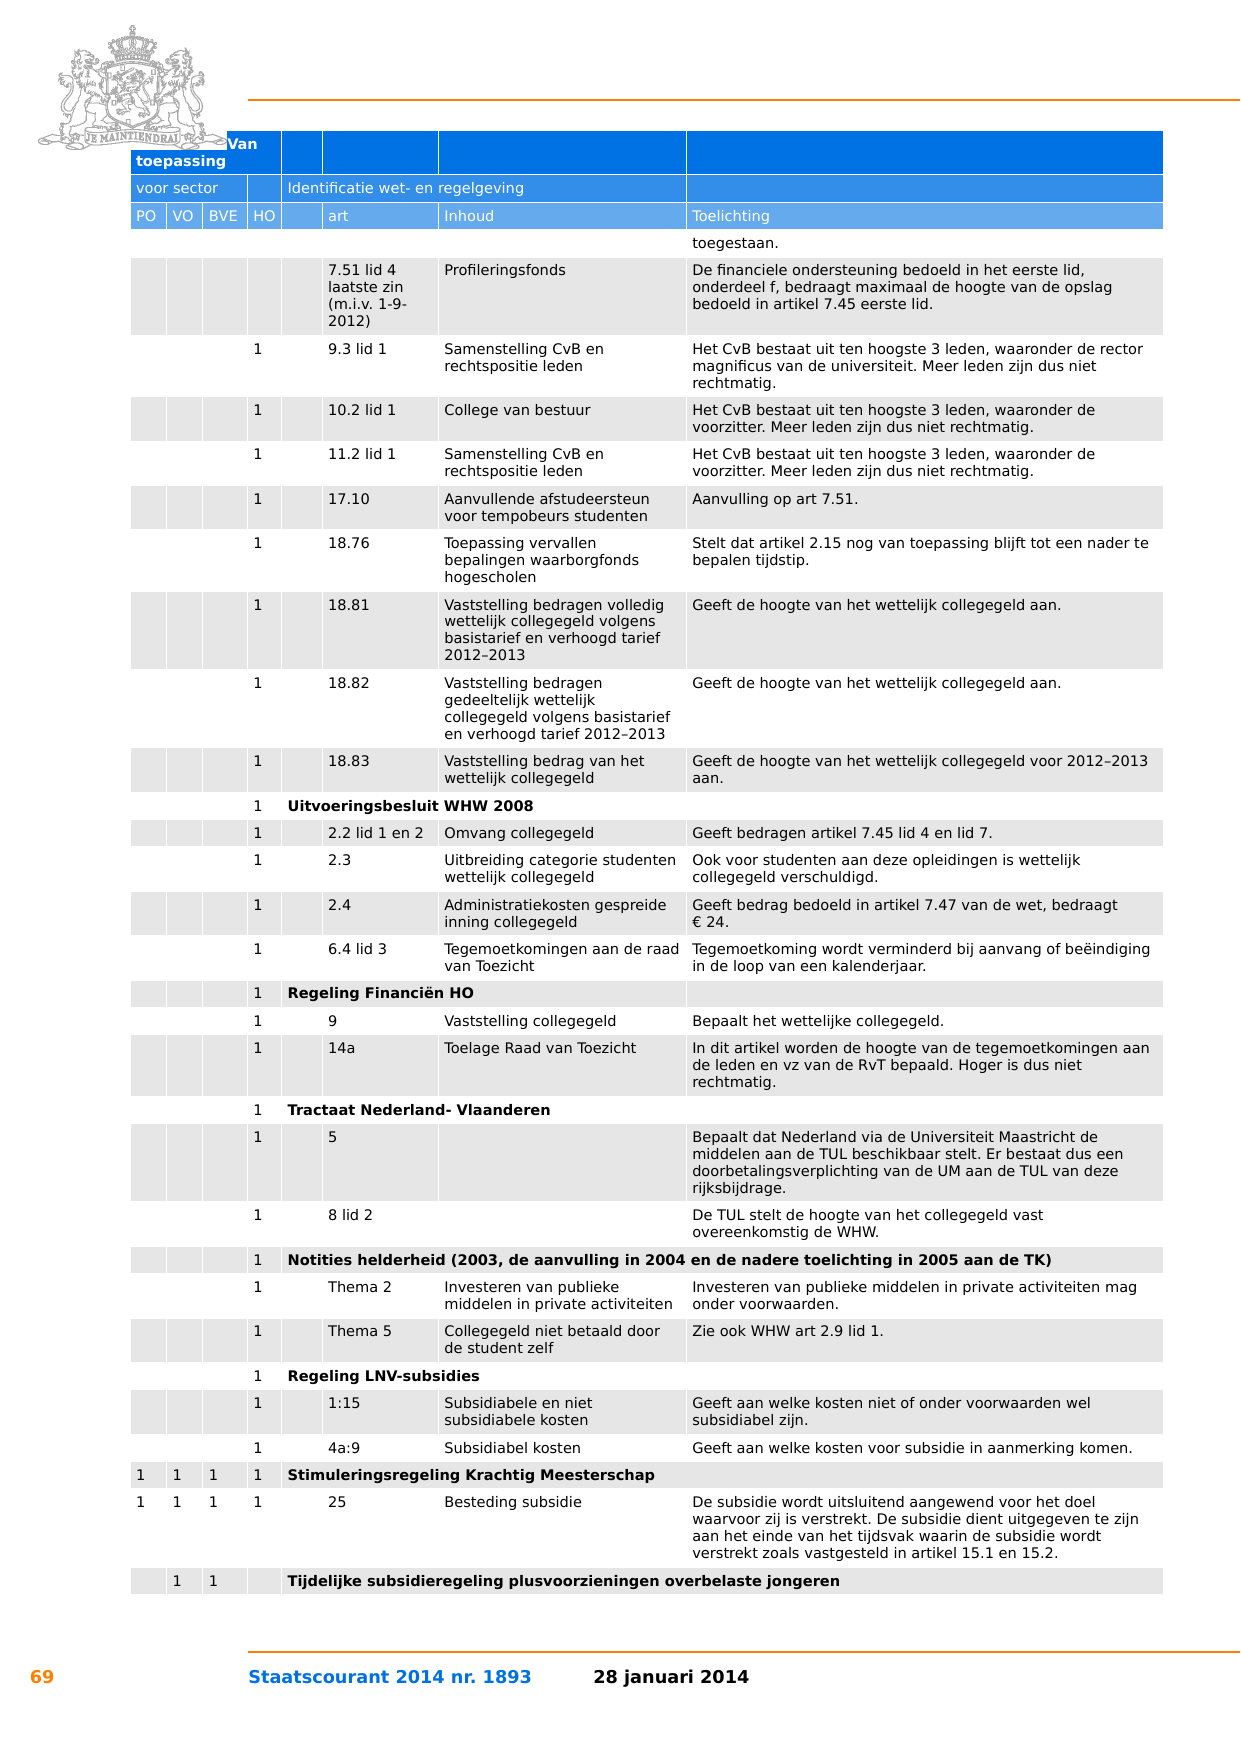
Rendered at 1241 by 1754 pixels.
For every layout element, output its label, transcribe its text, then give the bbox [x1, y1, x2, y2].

table_cell [131, 1435, 166, 1461]
table_cell [131, 892, 166, 935]
table_cell [131, 397, 166, 441]
table_cell 1 [248, 820, 281, 846]
table_cell Vaststelling bedragen gedeeltelijk wettelijk collegegeld volgens basistarief en verhoogd tarief 2012–2013 [439, 670, 686, 747]
table_cell Het CvB bestaat uit ten hoogste 3 leden, waaronder de rector magnificus van de universiteit. Meer leden zijn dus niet rechtmatig. [687, 336, 1163, 396]
table_cell College van bestuur [439, 397, 686, 441]
table_cell Zie ook WHW art 2.9 lid 1. [687, 1319, 1163, 1362]
table_cell [203, 1435, 247, 1461]
table_cell 1 [167, 1568, 202, 1594]
table_cell Bepaalt dat Nederland via de Universiteit Maastricht de middelen aan de TUL beschikbaar stelt. Er bestaat dus een doorbetalingsverplichting van de UM aan de TUL van deze rijksbijdrage. [687, 1124, 1163, 1201]
table_header [439, 131, 686, 174]
table_cell [167, 1203, 202, 1246]
table_cell [203, 1097, 247, 1123]
table_cell 1 [248, 1203, 281, 1246]
table_cell [203, 981, 247, 1007]
table_cell [167, 1035, 202, 1096]
table_cell 1 [167, 1490, 202, 1567]
table_cell [282, 1124, 322, 1201]
table_header [687, 131, 1163, 174]
table_cell [131, 1568, 166, 1594]
table_cell [203, 892, 247, 935]
table_cell Investeren van publieke middelen in private activiteiten [439, 1274, 686, 1318]
table_cell [282, 848, 322, 891]
table_cell 9 [323, 1008, 438, 1034]
table_cell Bepaalt het wettelijke collegegeld. [687, 1008, 1163, 1034]
table_cell 1:15 [323, 1390, 438, 1434]
table_cell [131, 1097, 166, 1123]
table_cell [167, 486, 202, 529]
table_cell Uitvoeringsbesluit WHW 2008 [282, 793, 686, 819]
table_cell Uitbreiding categorie studenten wettelijk collegegeld [439, 848, 686, 891]
table_cell 1 [248, 1008, 281, 1034]
table_cell Tegemoetkoming wordt verminderd bij aanvang of beëindiging in de loop van een kalenderjaar. [687, 936, 1163, 979]
table_cell 1 [248, 1435, 281, 1461]
table_cell 1 [203, 1490, 247, 1567]
table_cell Toelage Raad van Toezicht [439, 1035, 686, 1096]
table_cell Subsidiabele en niet subsidiabele kosten [439, 1390, 686, 1434]
table_cell [687, 981, 1163, 1007]
table_cell [167, 892, 202, 935]
table_cell Thema 2 [323, 1274, 438, 1318]
table_cell [687, 1363, 1163, 1389]
table_cell [282, 1319, 322, 1362]
table_cell HO [248, 203, 281, 229]
table_cell [167, 258, 202, 335]
table_cell [282, 1274, 322, 1318]
table_cell 1 [248, 936, 281, 979]
table_cell 1 [248, 1462, 281, 1488]
table_cell [282, 203, 322, 229]
table_cell 11.2 lid 1 [323, 442, 438, 485]
table_cell 1 [248, 336, 281, 396]
table_cell [282, 748, 322, 792]
table_cell [167, 442, 202, 485]
table_cell [131, 442, 166, 485]
table_cell 1 [248, 592, 281, 669]
table_cell [203, 442, 247, 485]
table_cell Collegegeld niet betaald door de student zelf [439, 1319, 686, 1362]
table_cell [131, 670, 166, 747]
table_cell 5 [323, 1124, 438, 1201]
table_cell Vaststelling collegegeld [439, 1008, 686, 1034]
table_cell [282, 892, 322, 935]
table_cell toegestaan. [687, 230, 1163, 256]
table_cell [282, 258, 322, 335]
table_cell [203, 670, 247, 747]
table_cell [131, 793, 166, 819]
table_cell Investeren van publieke middelen in private activiteiten mag onder voorwaarden. [687, 1274, 1163, 1318]
table_cell [167, 1435, 202, 1461]
table_cell Regeling LNV-subsidies [282, 1363, 686, 1389]
table_cell [203, 820, 247, 846]
table_cell [687, 793, 1163, 819]
table_cell [131, 486, 166, 529]
table_cell Tegemoetkomingen aan de raad van Toezicht [439, 936, 686, 979]
table_cell [203, 1390, 247, 1434]
table_cell De TUL stelt de hoogte van het collegegeld vast overeenkomstig de WHW. [687, 1203, 1163, 1246]
table_cell [167, 793, 202, 819]
table_cell [282, 1035, 322, 1096]
table_cell [167, 1008, 202, 1034]
table_cell [282, 1390, 322, 1434]
table_cell 1 [248, 1274, 281, 1318]
table_cell 1 [248, 848, 281, 891]
table_cell [203, 1319, 247, 1362]
table_cell De subsidie wordt uitsluitend aangewend voor het doel waarvoor zij is verstrekt. De subsidie dient uitgegeven te zijn aan het einde van het tijdsvak waarin de subsidie wordt verstrekt zoals vastgesteld in artikel 15.1 en 15.2. [687, 1490, 1163, 1567]
table_cell 9.3 lid 1 [323, 336, 438, 396]
table_cell 1 [248, 530, 281, 591]
table_cell Profileringsfonds [439, 258, 686, 335]
table_cell Notities helderheid (2003, de aanvulling in 2004 en de nadere toelichting in 2005 aan de TK) [282, 1247, 1163, 1273]
table_cell [282, 820, 322, 846]
table_cell [131, 592, 166, 669]
table_cell [687, 175, 1163, 202]
table_cell [282, 670, 322, 747]
table_cell [282, 1008, 322, 1034]
table_cell [131, 848, 166, 891]
table_cell [131, 981, 166, 1007]
table_cell Stelt dat artikel 2.15 nog van toepassing blijft tot een nader te bepalen tijdstip. [687, 530, 1163, 591]
table_header [282, 131, 322, 174]
table_cell [167, 336, 202, 396]
table_cell [282, 936, 322, 979]
table_cell [167, 1274, 202, 1318]
table_cell 1 [248, 1390, 281, 1434]
table_cell Geeft aan welke kosten niet of onder voorwaarden wel subsidiabel zijn. [687, 1390, 1163, 1434]
table_cell [203, 230, 247, 256]
table_cell [282, 336, 322, 396]
table_cell 18.82 [323, 670, 438, 747]
table_cell [203, 486, 247, 529]
table_cell [131, 1319, 166, 1362]
table_cell [203, 1247, 247, 1273]
table_cell 1 [248, 486, 281, 529]
table_cell 1 [248, 1097, 281, 1123]
table_cell [131, 230, 166, 256]
table_cell [203, 1203, 247, 1246]
table_cell 18.83 [323, 748, 438, 792]
table_cell [687, 1097, 1163, 1123]
table_cell 1 [248, 442, 281, 485]
table_cell [131, 1008, 166, 1034]
table_cell [167, 230, 202, 256]
table_cell [167, 981, 202, 1007]
table_cell Het CvB bestaat uit ten hoogste 3 leden, waaronder de voorzitter. Meer leden zijn dus niet rechtmatig. [687, 442, 1163, 485]
table_cell BVE [203, 203, 247, 229]
table_cell 10.2 lid 1 [323, 397, 438, 441]
table_cell [131, 1035, 166, 1096]
table_cell [167, 1124, 202, 1201]
table_cell 1 [248, 1247, 281, 1273]
table_cell Toelichting [687, 203, 1163, 229]
table_cell [131, 336, 166, 396]
table_cell 2.4 [323, 892, 438, 935]
table_cell [131, 1390, 166, 1434]
table_cell [131, 1247, 166, 1273]
table_cell 8 lid 2 [323, 1203, 438, 1246]
table_cell [167, 820, 202, 846]
table_cell 25 [323, 1490, 438, 1567]
table_cell De financiele ondersteuning bedoeld in het eerste lid, onderdeel f, bedraagt maximaal de hoogte van de opslag bedoeld in artikel 7.45 eerste lid. [687, 258, 1163, 335]
table_cell 2.2 lid 1 en 2 [323, 820, 438, 846]
table_cell [131, 748, 166, 792]
table_cell [167, 1363, 202, 1389]
table_cell [131, 258, 166, 335]
table_cell [203, 936, 247, 979]
table_cell VO [167, 203, 202, 229]
table_cell 2.3 [323, 848, 438, 891]
table_cell Geeft bedrag bedoeld in artikel 7.47 van de wet, bedraagt € 24. [687, 892, 1163, 935]
table_cell [439, 1203, 686, 1246]
table_cell [439, 230, 686, 256]
table_cell Toepassing vervallen bepalingen waarborgfonds hogescholen [439, 530, 686, 591]
table_cell Stimuleringsregeling Krachtig Meesterschap [282, 1462, 1163, 1488]
table_cell [248, 258, 281, 335]
table_cell Geeft de hoogte van het wettelijk collegegeld aan. [687, 670, 1163, 747]
table_cell 1 [131, 1462, 166, 1488]
table_cell [167, 530, 202, 591]
table_cell [282, 442, 322, 485]
table_cell [167, 748, 202, 792]
table_cell 4a:9 [323, 1435, 438, 1461]
table_cell [203, 1363, 247, 1389]
table_cell Het CvB bestaat uit ten hoogste 3 leden, waaronder de voorzitter. Meer leden zijn dus niet rechtmatig. [687, 397, 1163, 441]
table_cell [131, 1363, 166, 1389]
table_cell Ook voor studenten aan deze opleidingen is wettelijk collegegeld verschuldigd. [687, 848, 1163, 891]
table_cell [248, 230, 281, 256]
table_cell voor sector [131, 175, 247, 202]
table_cell [131, 936, 166, 979]
table_cell 1 [248, 748, 281, 792]
table_cell [203, 848, 247, 891]
table_cell 1 [203, 1462, 247, 1488]
table_cell Thema 5 [323, 1319, 438, 1362]
table_cell Samenstelling CvB en rechtspositie leden [439, 442, 686, 485]
table_cell [282, 1490, 322, 1567]
table_cell [131, 820, 166, 846]
table_cell 7.51 lid 4 laatste zin (m.i.v. 1-9-2012) [323, 258, 438, 335]
table_cell [131, 530, 166, 591]
table_cell Geeft bedragen artikel 7.45 lid 4 en lid 7. [687, 820, 1163, 846]
table_cell 1 [248, 1490, 281, 1567]
table_cell [248, 175, 281, 202]
table_cell [203, 258, 247, 335]
table_cell Geeft de hoogte van het wettelijk collegegeld aan. [687, 592, 1163, 669]
table_cell 14a [323, 1035, 438, 1096]
table_cell [167, 936, 202, 979]
table_cell [203, 1035, 247, 1096]
picture [38, 25, 227, 150]
table_cell Vaststelling bedragen volledig wettelijk collegegeld volgens basistarief en verhoogd tarief 2012–2013 [439, 592, 686, 669]
table_cell Geeft aan welke kosten voor subsidie in aanmerking komen. [687, 1435, 1163, 1461]
table_cell [282, 230, 322, 256]
table_cell [282, 1435, 322, 1461]
table_cell 1 [248, 892, 281, 935]
table_cell [131, 1124, 166, 1201]
table_cell Aanvullende afstudeersteun voor tempobeurs studenten [439, 486, 686, 529]
table_cell Inhoud [439, 203, 686, 229]
table_header [323, 131, 438, 174]
table_cell [282, 397, 322, 441]
table_cell Samenstelling CvB en rechtspositie leden [439, 336, 686, 396]
table_cell 1 [248, 397, 281, 441]
table_cell 1 [131, 1490, 166, 1567]
table_cell Tractaat Nederland- Vlaanderen [282, 1097, 686, 1123]
table_cell Vaststelling bedrag van het wettelijk collegegeld [439, 748, 686, 792]
table_cell [131, 1274, 166, 1318]
table_cell Omvang collegegeld [439, 820, 686, 846]
table_cell [323, 230, 438, 256]
table_cell 1 [248, 1319, 281, 1362]
table_cell [203, 1124, 247, 1201]
table_cell [203, 1274, 247, 1318]
table_cell Administratiekosten gespreide inning collegegeld [439, 892, 686, 935]
table_cell art [323, 203, 438, 229]
table_cell Identificatie wet- en regelgeving [282, 175, 686, 202]
table_cell Subsidiabel kosten [439, 1435, 686, 1461]
table_cell [203, 397, 247, 441]
table_cell [282, 1203, 322, 1246]
table_cell 1 [248, 670, 281, 747]
table_cell [167, 1319, 202, 1362]
table_cell 1 [248, 1035, 281, 1096]
table_cell [167, 1247, 202, 1273]
table_cell In dit artikel worden de hoogte van de tegemoetkomingen aan de leden en vz van de RvT bepaald. Hoger is dus niet rechtmatig. [687, 1035, 1163, 1096]
table_cell Aanvulling op art 7.51. [687, 486, 1163, 529]
table_cell 1 [248, 981, 281, 1007]
table_cell [203, 1008, 247, 1034]
table_cell 1 [203, 1568, 247, 1594]
table_cell [248, 1568, 281, 1594]
table_cell [167, 1390, 202, 1434]
table_cell 18.76 [323, 530, 438, 591]
table_cell [282, 592, 322, 669]
table_cell 17.10 [323, 486, 438, 529]
table_cell [131, 1203, 166, 1246]
table_cell [167, 592, 202, 669]
table_cell 18.81 [323, 592, 438, 669]
table_cell [203, 530, 247, 591]
table_cell [203, 793, 247, 819]
table_cell [203, 748, 247, 792]
table_cell [167, 397, 202, 441]
table_cell Besteding subsidie [439, 1490, 686, 1567]
table_cell PO [131, 203, 166, 229]
table_cell 1 [248, 1363, 281, 1389]
table_header Van toepassing [131, 131, 281, 174]
table_cell 1 [167, 1462, 202, 1488]
table_cell 1 [248, 793, 281, 819]
table_cell 6.4 lid 3 [323, 936, 438, 979]
table_cell Regeling Financiën HO [282, 981, 686, 1007]
table_cell [203, 336, 247, 396]
table_cell [167, 848, 202, 891]
table_cell [282, 530, 322, 591]
table_cell [282, 486, 322, 529]
table_cell 1 [248, 1124, 281, 1201]
table_cell [439, 1124, 686, 1201]
table_cell Geeft de hoogte van het wettelijk collegegeld voor 2012–2013 aan. [687, 748, 1163, 792]
table_cell [167, 670, 202, 747]
table_cell [167, 1097, 202, 1123]
table_cell [203, 592, 247, 669]
table_cell Tijdelijke subsidieregeling plusvoorzieningen overbelaste jongeren [282, 1568, 1163, 1594]
